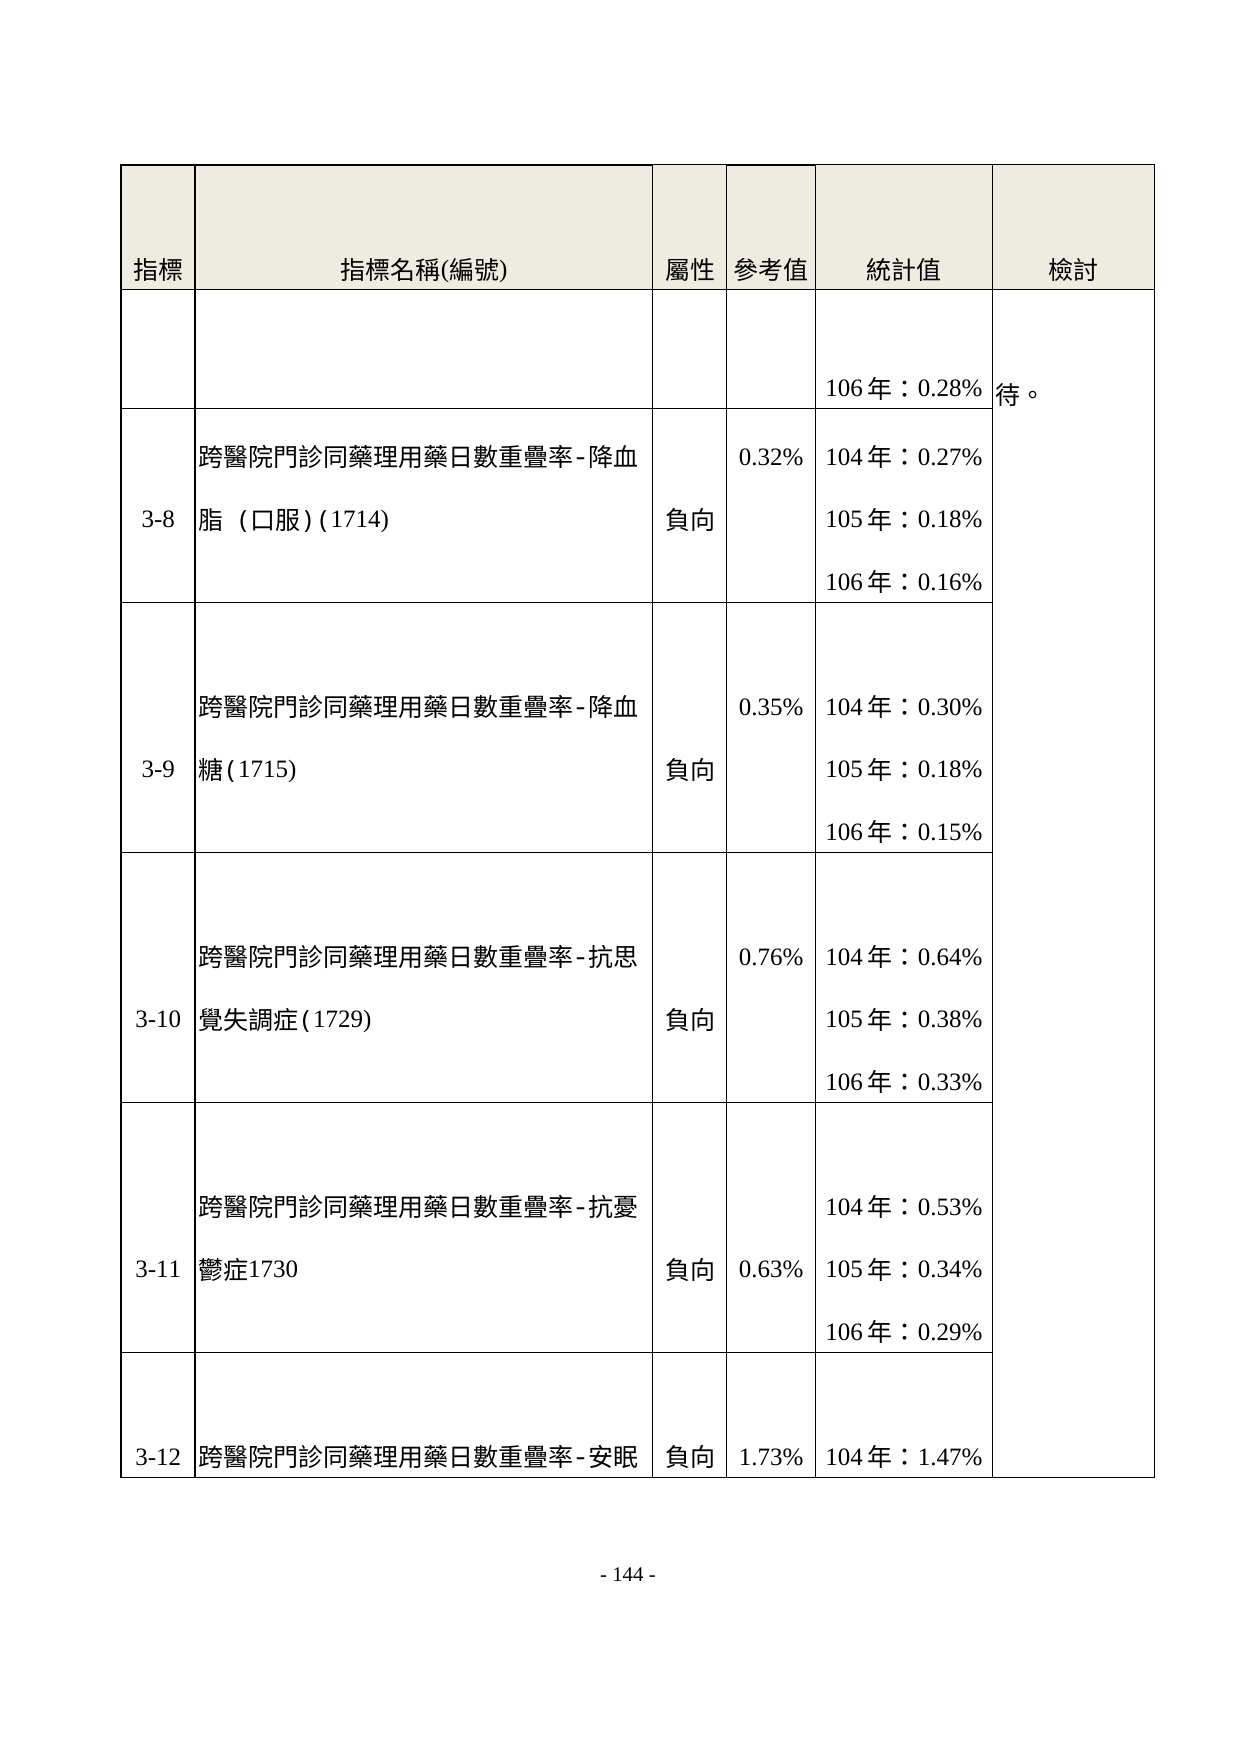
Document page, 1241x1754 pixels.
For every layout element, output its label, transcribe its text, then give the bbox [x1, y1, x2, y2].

table_cell 104年：1.47% [816, 1353, 992, 1477]
table_cell 跨醫院門診同藥理用藥日數重疊率-降血糖(1715) [196, 603, 652, 852]
table_header 指標名稱(編號) [196, 166, 652, 289]
table_cell [196, 290, 652, 408]
table_cell 0.32% [727, 409, 815, 602]
table_header 屬性 [653, 165, 726, 289]
table_cell 3-9 [122, 603, 194, 852]
table_cell [653, 290, 726, 408]
table_cell 3-8 [122, 409, 194, 602]
table_cell 負向 [653, 603, 726, 852]
table_cell 跨醫院門診同藥理用藥日數重疊率-抗思覺失調症(1729) [196, 853, 652, 1102]
table_cell 3-12 [122, 1353, 194, 1477]
table_cell 106年：0.28% [816, 290, 992, 408]
table_header 檢討 [993, 165, 1154, 289]
table_cell 待。 [993, 290, 1154, 1477]
table_cell 跨醫院門診同藥理用藥日數重疊率-安眠 [196, 1353, 652, 1477]
table_cell 104年：0.27% 105年：0.18% 106年：0.16% [816, 409, 992, 602]
table_cell 3-10 [122, 853, 194, 1102]
table_cell 0.76% [727, 853, 815, 1102]
table_cell 跨醫院門診同藥理用藥日數重疊率-抗憂鬱症1730 [196, 1103, 652, 1352]
table_cell 3-11 [122, 1103, 194, 1352]
table_cell 104年：0.64% 105年：0.38% 106年：0.33% [816, 853, 992, 1102]
table_cell 104年：0.53% 105年：0.34% 106年：0.29% [816, 1103, 992, 1352]
table_header 參考值 [727, 166, 815, 289]
table_cell [122, 290, 194, 408]
table_cell 104年：0.30% 105年：0.18% 106年：0.15% [816, 603, 992, 852]
table_cell 0.35% [727, 603, 815, 852]
table_cell 負向 [653, 853, 726, 1102]
table_cell 1.73% [727, 1353, 815, 1477]
table_cell 負向 [653, 409, 726, 602]
table_cell 0.63% [727, 1103, 815, 1352]
table_cell [727, 290, 815, 408]
table_cell 負向 [653, 1103, 726, 1352]
table_header 指標 [122, 166, 194, 289]
table_cell 跨醫院門診同藥理用藥日數重疊率-降血脂 (口服)(1714) [196, 409, 652, 602]
table_header 統計值 [816, 165, 992, 289]
table_cell 負向 [653, 1353, 726, 1477]
